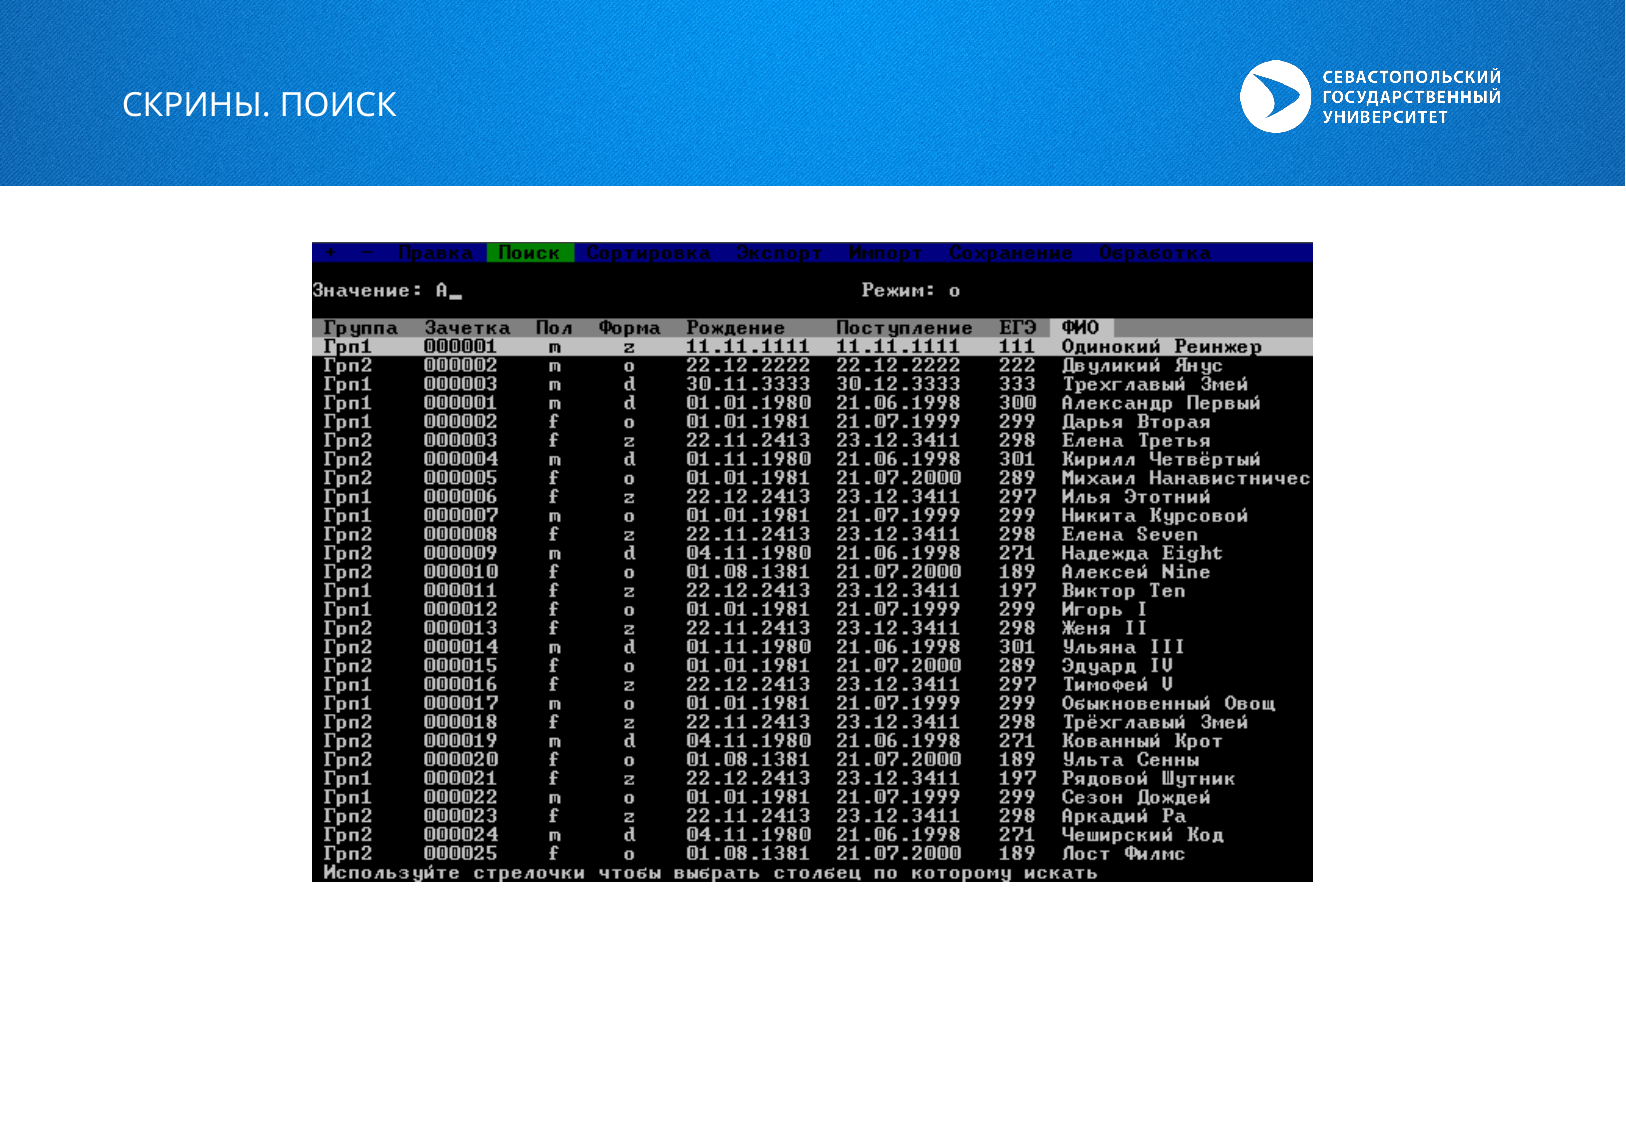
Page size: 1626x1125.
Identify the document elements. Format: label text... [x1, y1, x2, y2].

text_box СКРИНЫ. ПОИСК [107, 80, 1012, 131]
picture [312, 242, 1313, 883]
picture [0, 0, 1625, 186]
